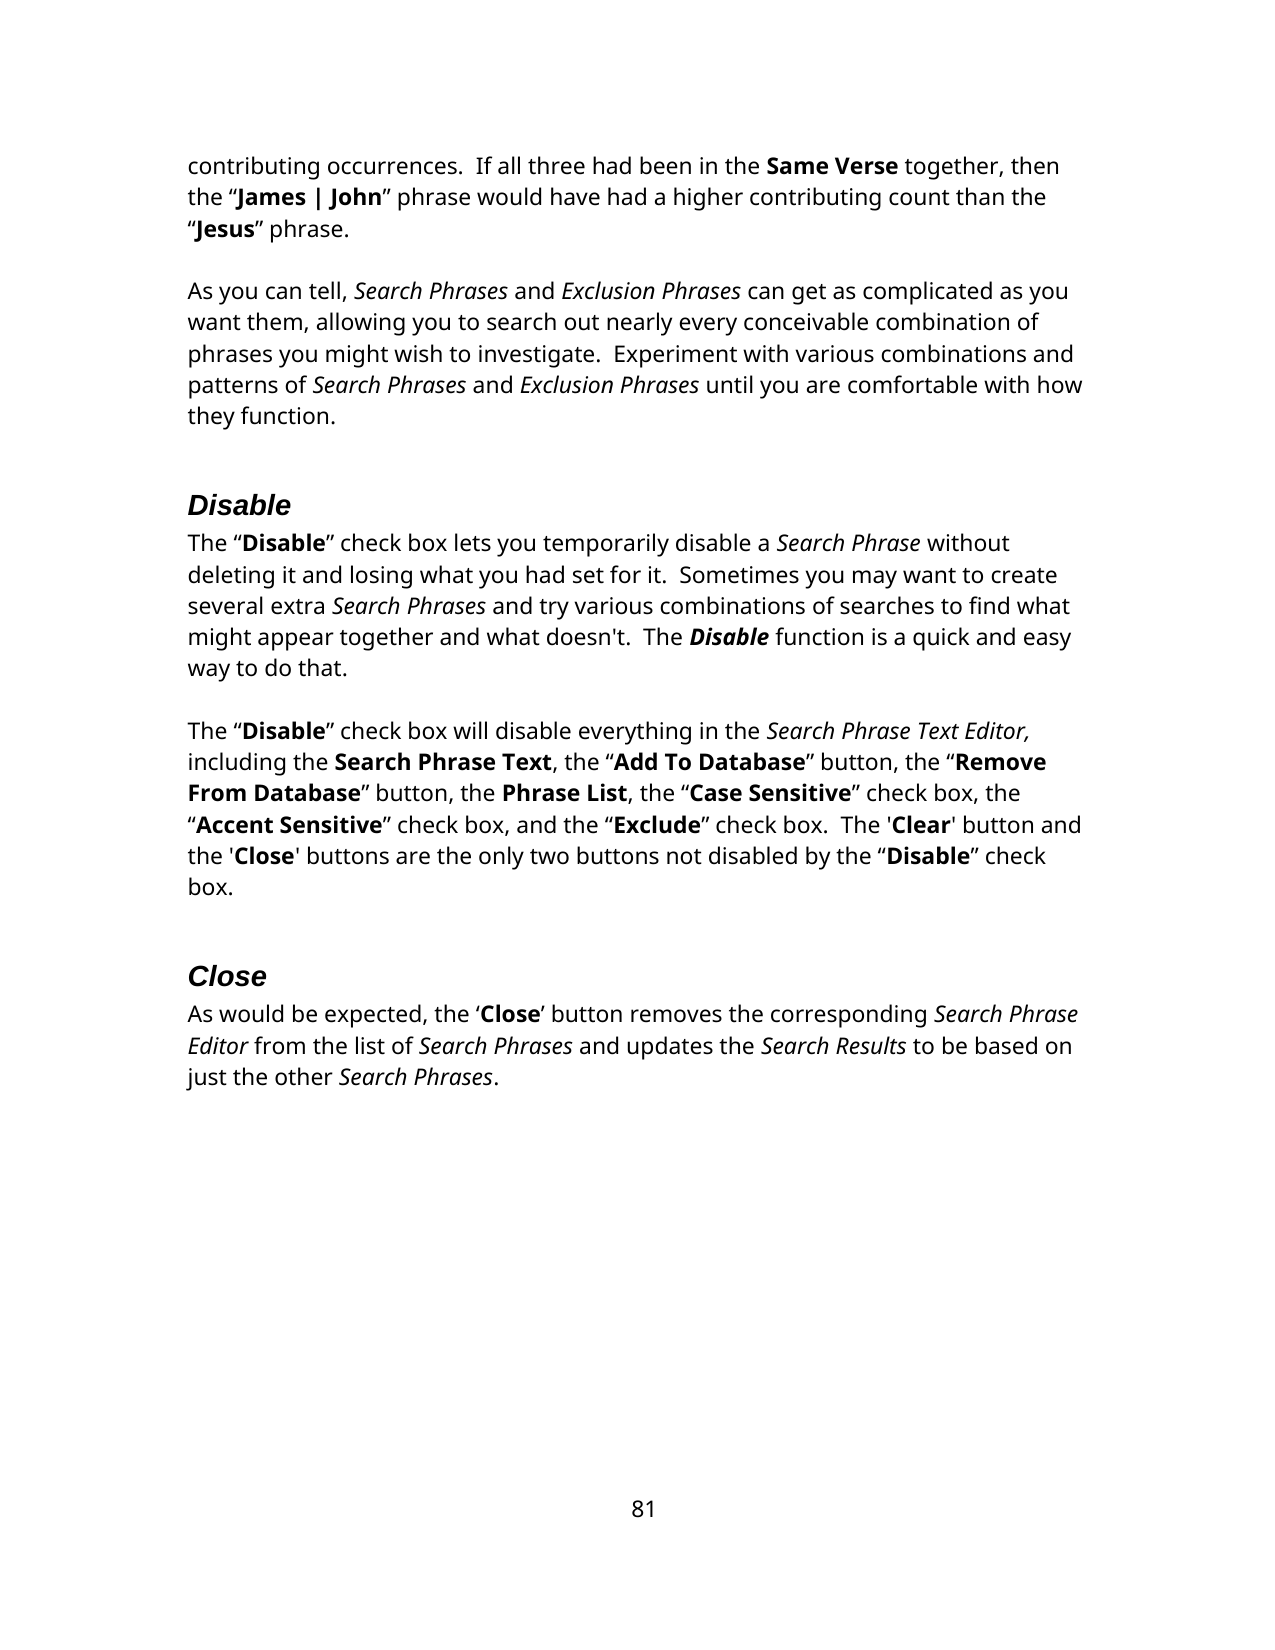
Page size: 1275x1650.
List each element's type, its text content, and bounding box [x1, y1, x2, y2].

subtitle Close [187, 958, 1087, 992]
subtitle Disable [187, 487, 1087, 521]
text The “Disable” check box lets you temporarily disable a Search Phrase without deleting it and losing what you had set for it. Sometimes you may want to create several extra Search Phrases and try various combinations of searches to find what might appear together and what doesn't. The Disable function is a quick and easy way to do that. [187, 527, 1087, 683]
text As would be expected, the ‘Close’ button removes the corresponding Search Phrase Editor from the list of Search Phrases and updates the Search Results to be based on just the other Search Phrases. [187, 998, 1087, 1092]
text contributing occurrences. If all three had been in the Same Verse together, then the “James | John” phrase would have had a higher contributing count than the “Jesus” phrase. [187, 150, 1087, 244]
text The “Disable” check box will disable everything in the Search Phrase Text Editor, including the Search Phrase Text, the “Add To Database” button, the “Remove From Database” button, the Phrase List, the “Case Sensitive” check box, the “Accent Sensitive” check box, and the “Exclude” check box. The 'Clear' button and the 'Close' buttons are the only two buttons not disabled by the “Disable” check box. [187, 715, 1087, 902]
text As you can tell, Search Phrases and Exclusion Phrases can get as complicated as you want them, allowing you to search out nearly every conceivable combination of phrases you might wish to investigate. Experiment with various combinations and patterns of Search Phrases and Exclusion Phrases until you are comfortable with how they function. [187, 275, 1087, 431]
